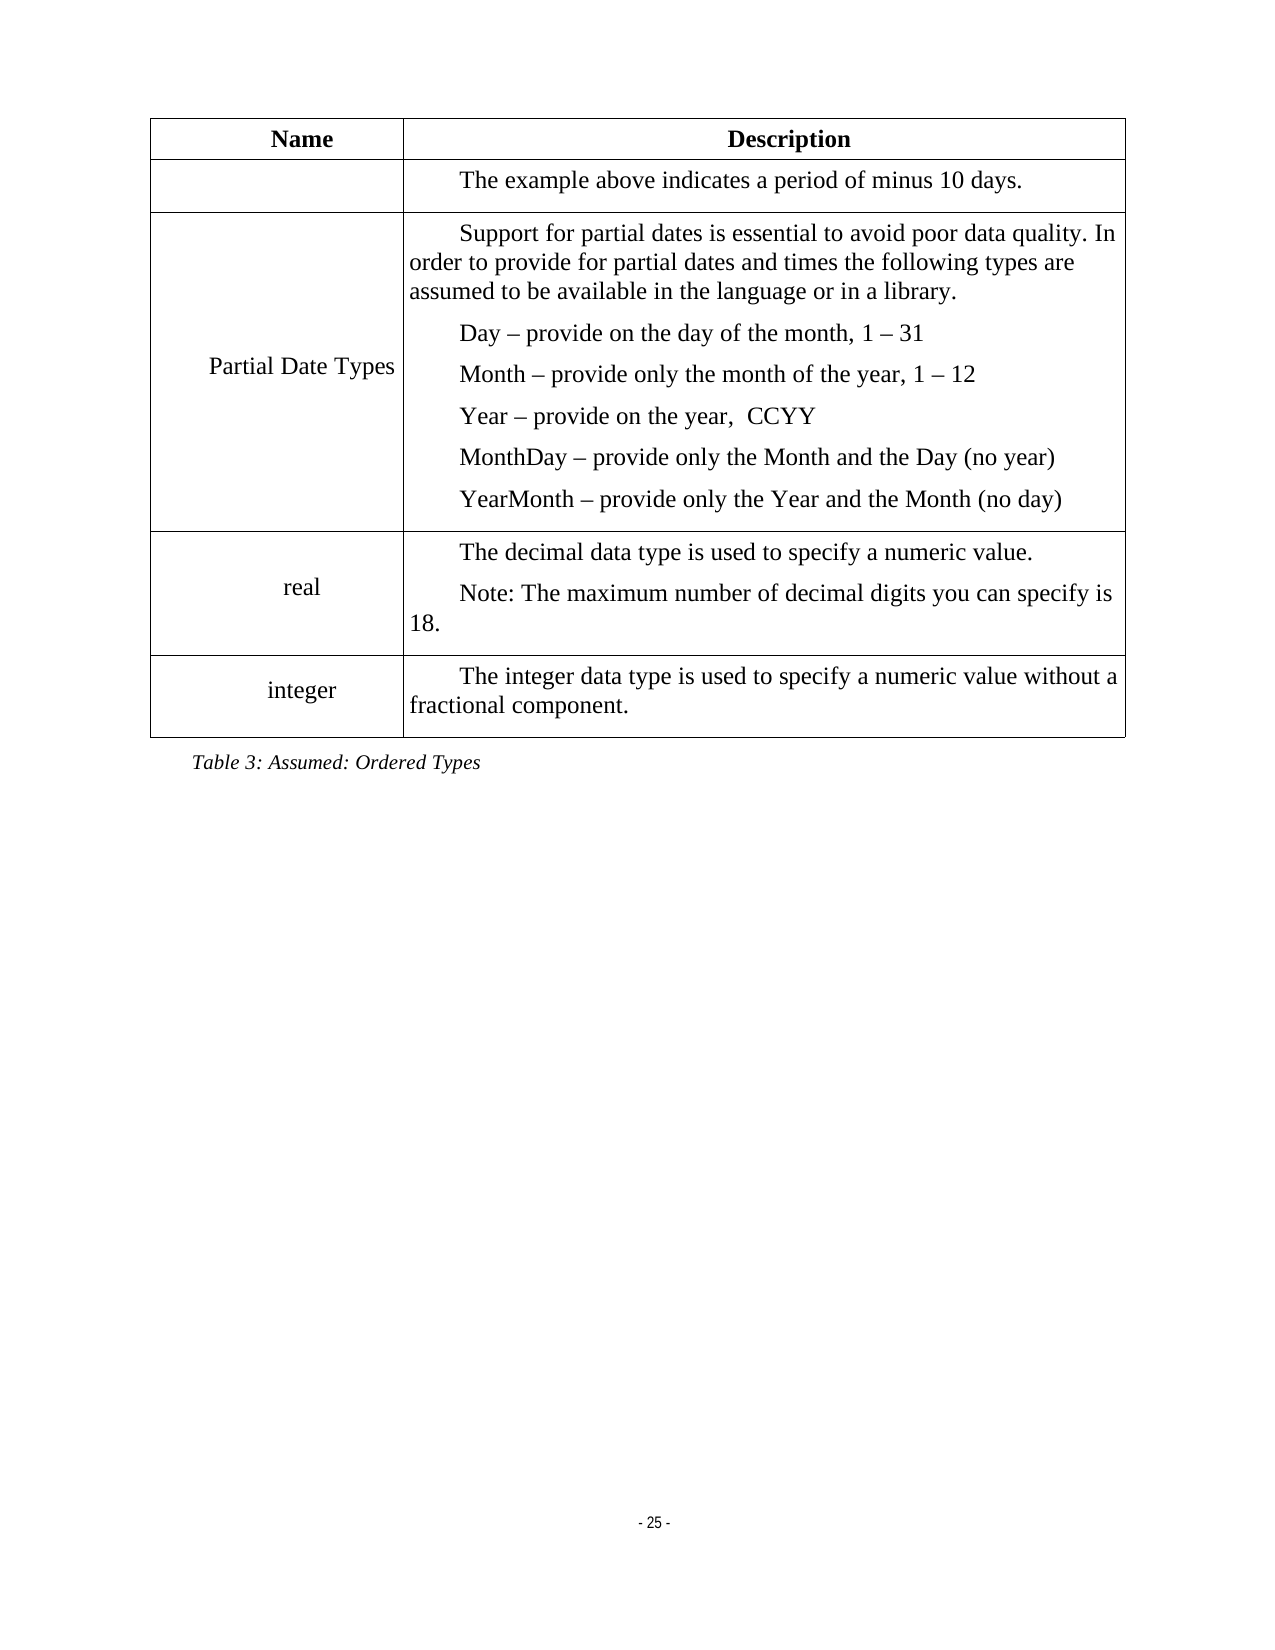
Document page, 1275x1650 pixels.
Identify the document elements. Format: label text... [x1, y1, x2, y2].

table_cell The integer data type is used to specify a numeric value without a fractional component. [404, 656, 1125, 737]
table_cell integer [151, 656, 403, 737]
table_cell [151, 160, 403, 212]
table_cell Partial Date Types [151, 213, 403, 531]
table_header Description [404, 119, 1125, 159]
table_cell The example above indicates a period of minus 10 days. [404, 160, 1125, 212]
table_cell Support for partial dates is essential to avoid poor data quality. In order to provide for partial dates and times the following types are assumed to be available in the language or in a library. Day – provide on the day of the month, 1 – 31 Month – provide only the month of the year, 1 – 12 Year – provide on the year, CCYY MonthDay – provide only the Month and the Day (no year) YearMonth – provide only the Year and the Month (no day) [404, 213, 1125, 531]
table_header Name [151, 119, 403, 159]
table_cell real [151, 532, 403, 655]
text Table 3: Assumed: Ordered Types [150, 749, 1125, 773]
table_cell The decimal data type is used to specify a numeric value. Note: The maximum number of decimal digits you can specify is 18. [404, 532, 1125, 655]
